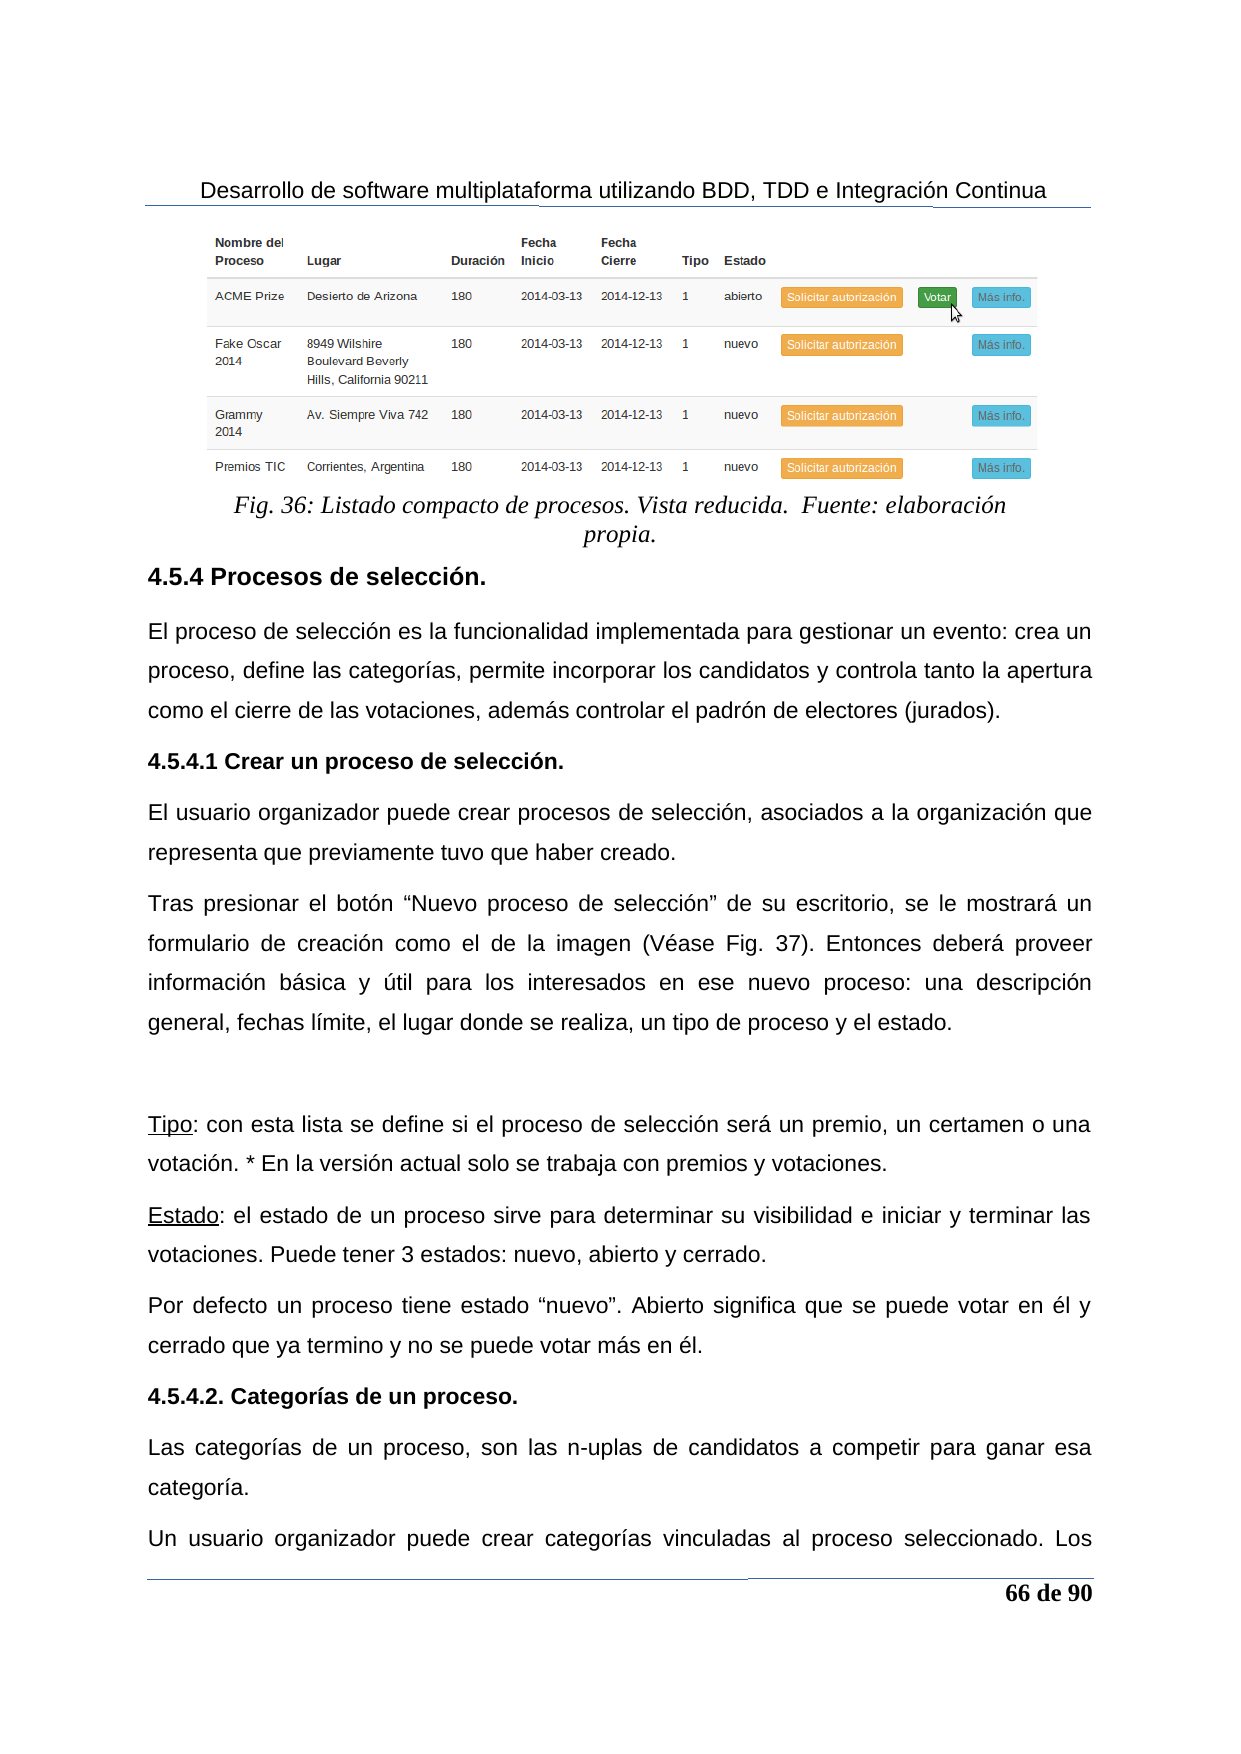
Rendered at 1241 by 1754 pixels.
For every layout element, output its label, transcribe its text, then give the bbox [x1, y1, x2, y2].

text Estado: el estado de un proceso sirve para determinar su visibilidad e iniciar y terminar las votaciones. Puede tener 3 estados: nuevo, abierto y cerrado. [148, 1202, 1093, 1267]
text Tras presionar el botón “Nuevo proceso de selección” de su escritorio, se le mostrará un formulario de creación como el de la imagen (Véase Fig. 37). Entonces deberá proveer información básica y útil para los interesados en ese nuevo proceso: una descripción general, fechas límite, el lugar donde se realiza, un tipo de proceso y el estado. [148, 890, 1093, 1035]
text Por defecto un proceso tiene estado “nuevo”. Abierto significa que se puede votar en él y cerrado que ya termino y no se puede votar más en él. [148, 1292, 1093, 1358]
text Tipo: con esta lista se define si el proceso de selección será un premio, un certamen o una votación. * En la versión actual solo se trabaja con premios y votaciones. [148, 1111, 1093, 1177]
list Fig. 36: Listado compacto de procesos. Vista reducida. Fuente: elaboración propia. [203, 491, 1037, 548]
text El proceso de selección es la funcionalidad implementada para gestionar un evento: crea un proceso, define las categorías, permite incorporar los candidatos y controla tanto la apertura como el cierre de las votaciones, además controlar el padrón de electores (jurados). [148, 618, 1093, 723]
text 4.5.4.2. Categorías de un proceso. [148, 1383, 1093, 1409]
text Las categorías de un proceso, son las n-uplas de candidatos a competir para ganar esa categoría. [148, 1434, 1093, 1500]
subtitle 4.5.4 Procesos de selección. [148, 218, 1093, 591]
text Un usuario organizador puede crear categorías vinculadas al proceso seleccionado. Los [148, 1525, 1093, 1551]
picture [202, 235, 1038, 491]
text El usuario organizador puede crear procesos de selección, asociados a la organización que representa que previamente tuvo que haber creado. [148, 799, 1093, 865]
text 4.5.4.1 Crear un proceso de selección. [148, 748, 1093, 774]
